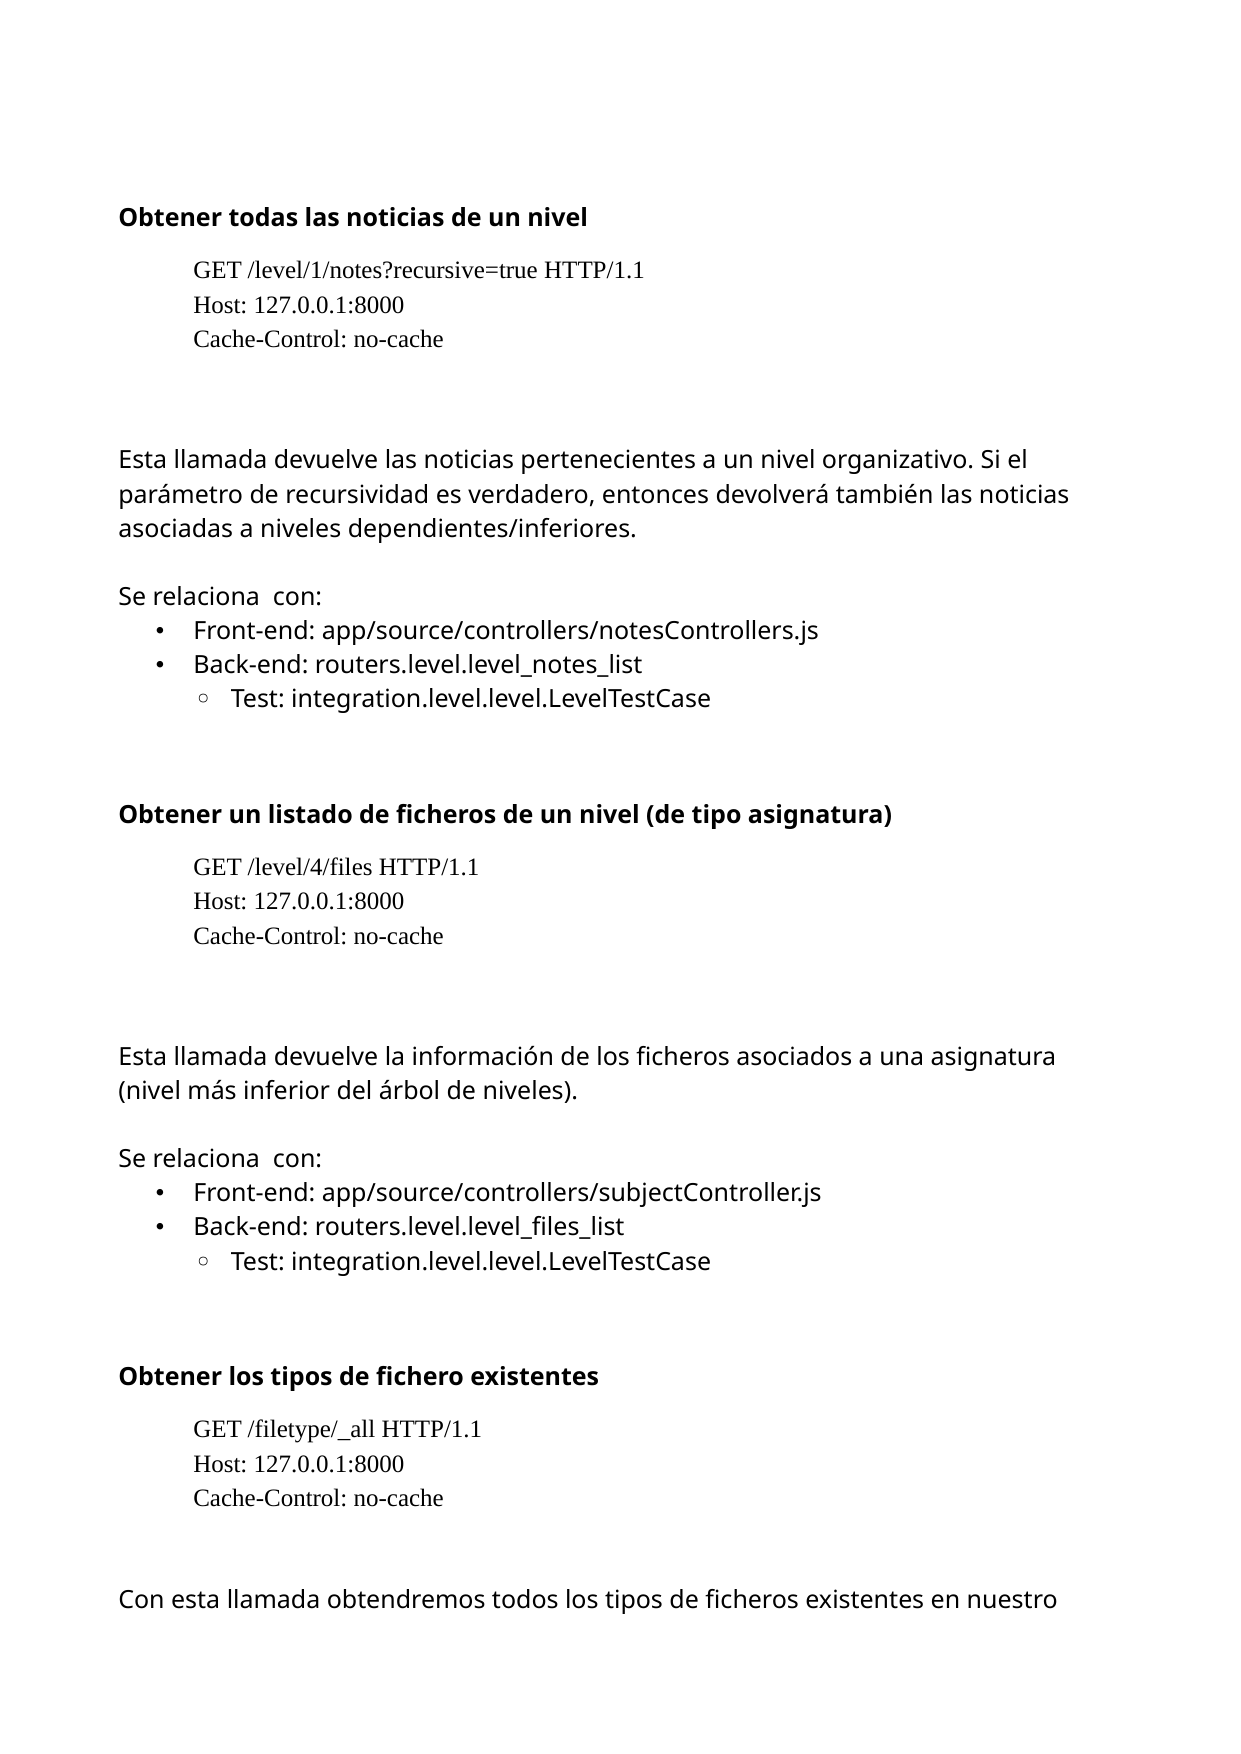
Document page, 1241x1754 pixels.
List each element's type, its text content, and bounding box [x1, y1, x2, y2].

text Esta llamada devuelve la información de los ficheros asociados a una asignatura (nivel más inferior del árbol de niveles). [118, 1039, 1122, 1107]
list Back-end: routers.level.level_files_list [156, 1209, 1122, 1243]
text GET /level/1/notes?recursive=true HTTP/1.1 Host: 127.0.0.1:8000 Cache-Control: no-cache [193, 255, 1122, 422]
list Test: integration.level.level.LevelTestCase [193, 1243, 1122, 1277]
text Con esta llamada obtendremos todos los tipos de ficheros existentes en nuestro [118, 1581, 1122, 1615]
text Obtener un listado de ficheros de un nivel (de tipo asignatura) [118, 715, 1122, 830]
text GET /filetype/_all HTTP/1.1 Host: 127.0.0.1:8000 Cache-Control: no-cache [193, 1414, 1122, 1512]
list Test: integration.level.level.LevelTestCase [193, 681, 1122, 715]
text Obtener todas las noticias de un nivel [118, 118, 1122, 234]
list Front-end: app/source/controllers/notesControllers.js [156, 612, 1122, 647]
text Esta llamada devuelve las noticias pertenecientes a un nivel organizativo. Si el parámetro de recursividad es verdadero, entonces devolverá también las noticias asociadas a niveles dependientes/inferiores. [118, 442, 1122, 544]
text Obtener los tipos de fichero existentes [118, 1277, 1122, 1393]
list Front-end: app/source/controllers/subjectController.js [156, 1175, 1122, 1209]
list Back-end: routers.level.level_notes_list [156, 647, 1122, 681]
text GET /level/4/files HTTP/1.1 Host: 127.0.0.1:8000 Cache-Control: no-cache [193, 852, 1122, 1018]
text Se relaciona con: [118, 1141, 1122, 1175]
text Se relaciona con: [118, 578, 1122, 612]
